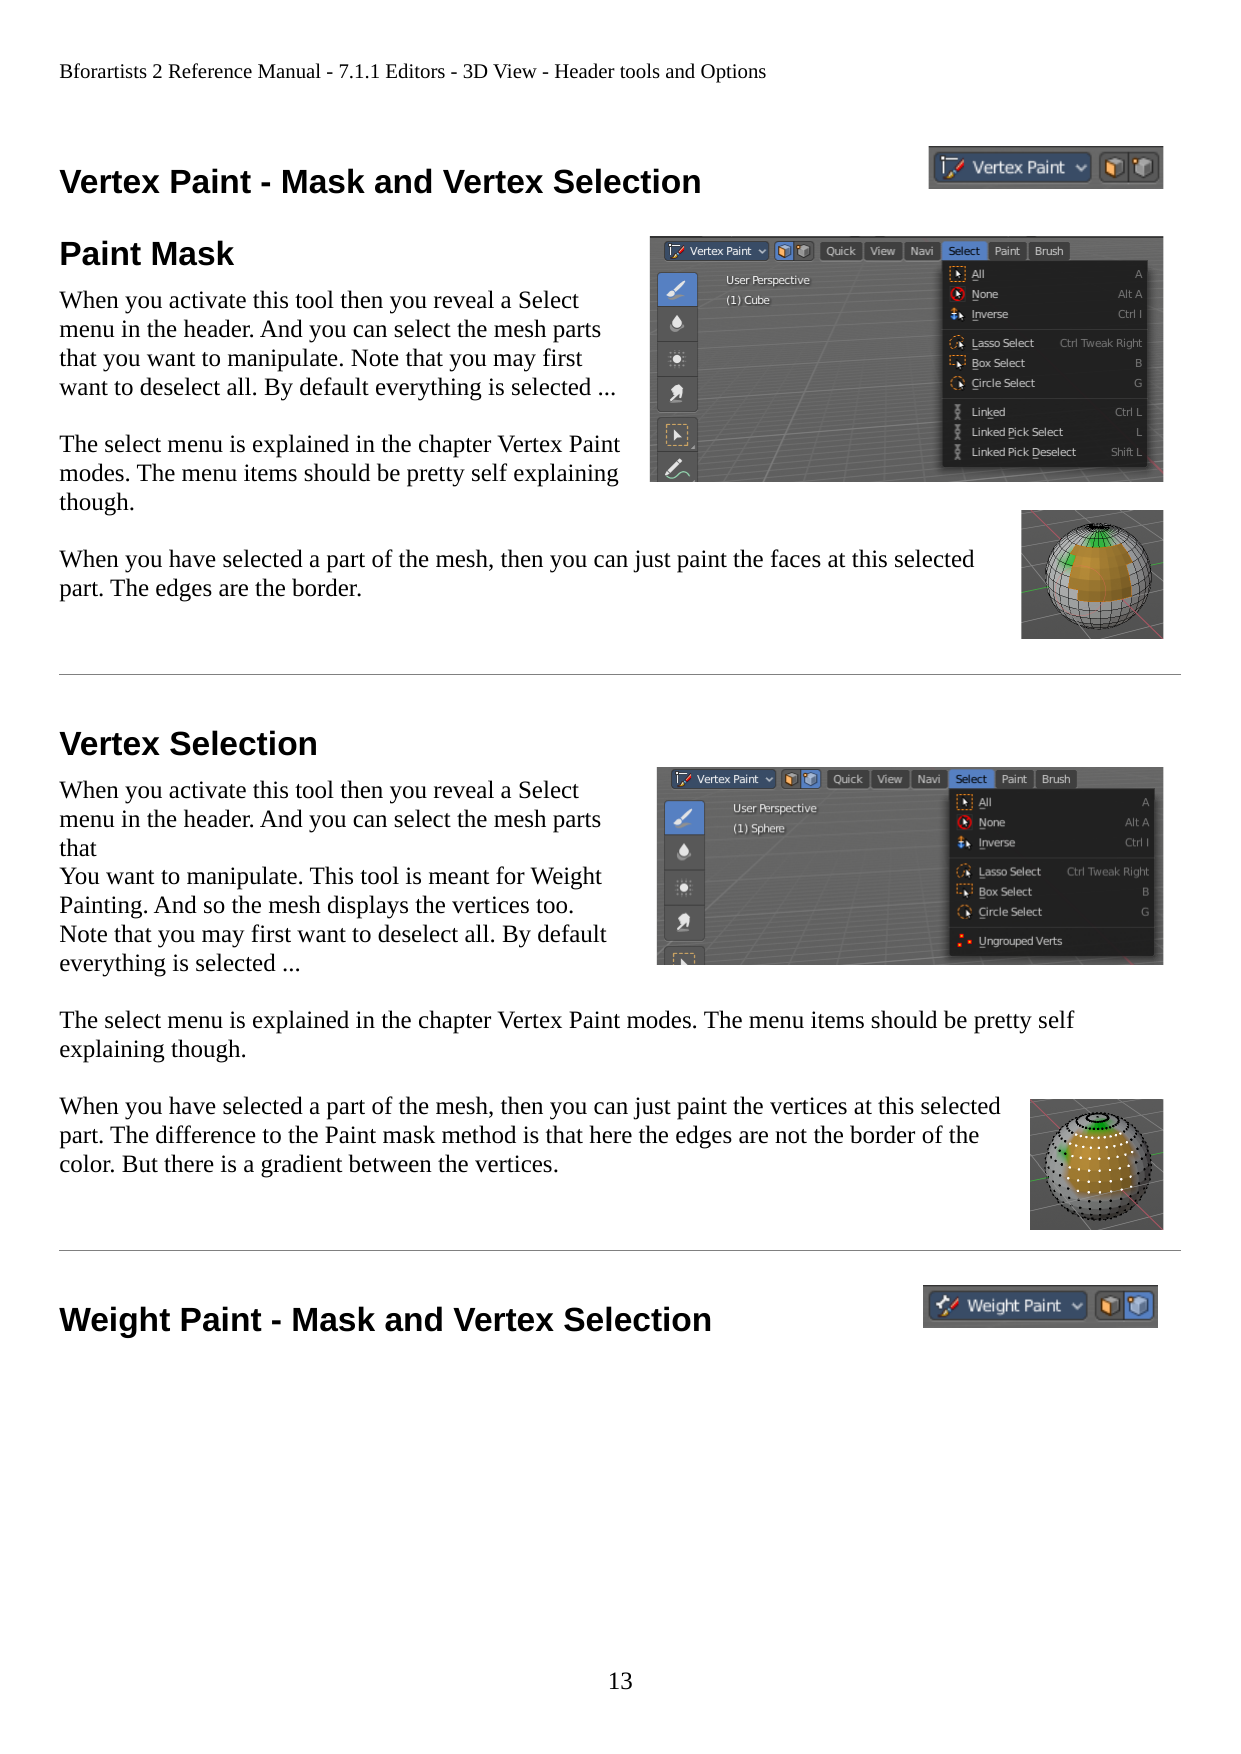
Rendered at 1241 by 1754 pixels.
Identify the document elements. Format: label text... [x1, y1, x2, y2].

text The select menu is explained in the chapter Vertex Paint modes. The menu items should be pretty self explaining though. [59, 1005, 1181, 1063]
subtitle Weight Paint - Mask and Vertex Selection [59, 1300, 1181, 1339]
text When you activate this tool then you reveal a Select menu in the header. And you can select the mesh parts that you want to manipulate. Note that you may first want to deselect all. By default everything is selected ... [59, 285, 649, 400]
text When you activate this tool then you reveal a Select menu in the header. And you can select the mesh parts that [59, 775, 656, 861]
picture [649, 236, 1164, 482]
picture [1030, 1099, 1164, 1230]
text You want to manipulate. This tool is meant for Weight Painting. And so the mesh displays the vertices too. [59, 861, 656, 919]
subtitle Paint Mask [59, 234, 1181, 273]
picture [923, 1285, 1158, 1328]
text When you have selected a part of the mesh, then you can just paint the vertices at this selected part. The difference to the Paint mask method is that here the edges are not the border of the color. But there is a gradient between the vertices. [59, 1091, 1181, 1178]
picture [1021, 510, 1164, 639]
subtitle Vertex Selection [59, 724, 1181, 763]
text When you have selected a part of the mesh, then you can just paint the faces at this selected part. The edges are the border. [59, 544, 1021, 602]
subtitle Vertex Paint - Mask and Vertex Selection [59, 162, 1181, 201]
picture [656, 767, 1164, 965]
text Note that you may first want to deselect all. By default everything is selected ... [59, 919, 1181, 976]
picture [928, 146, 1164, 189]
text The select menu is explained in the chapter Vertex Paint modes. The menu items should be pretty self explaining though. [59, 429, 1181, 515]
